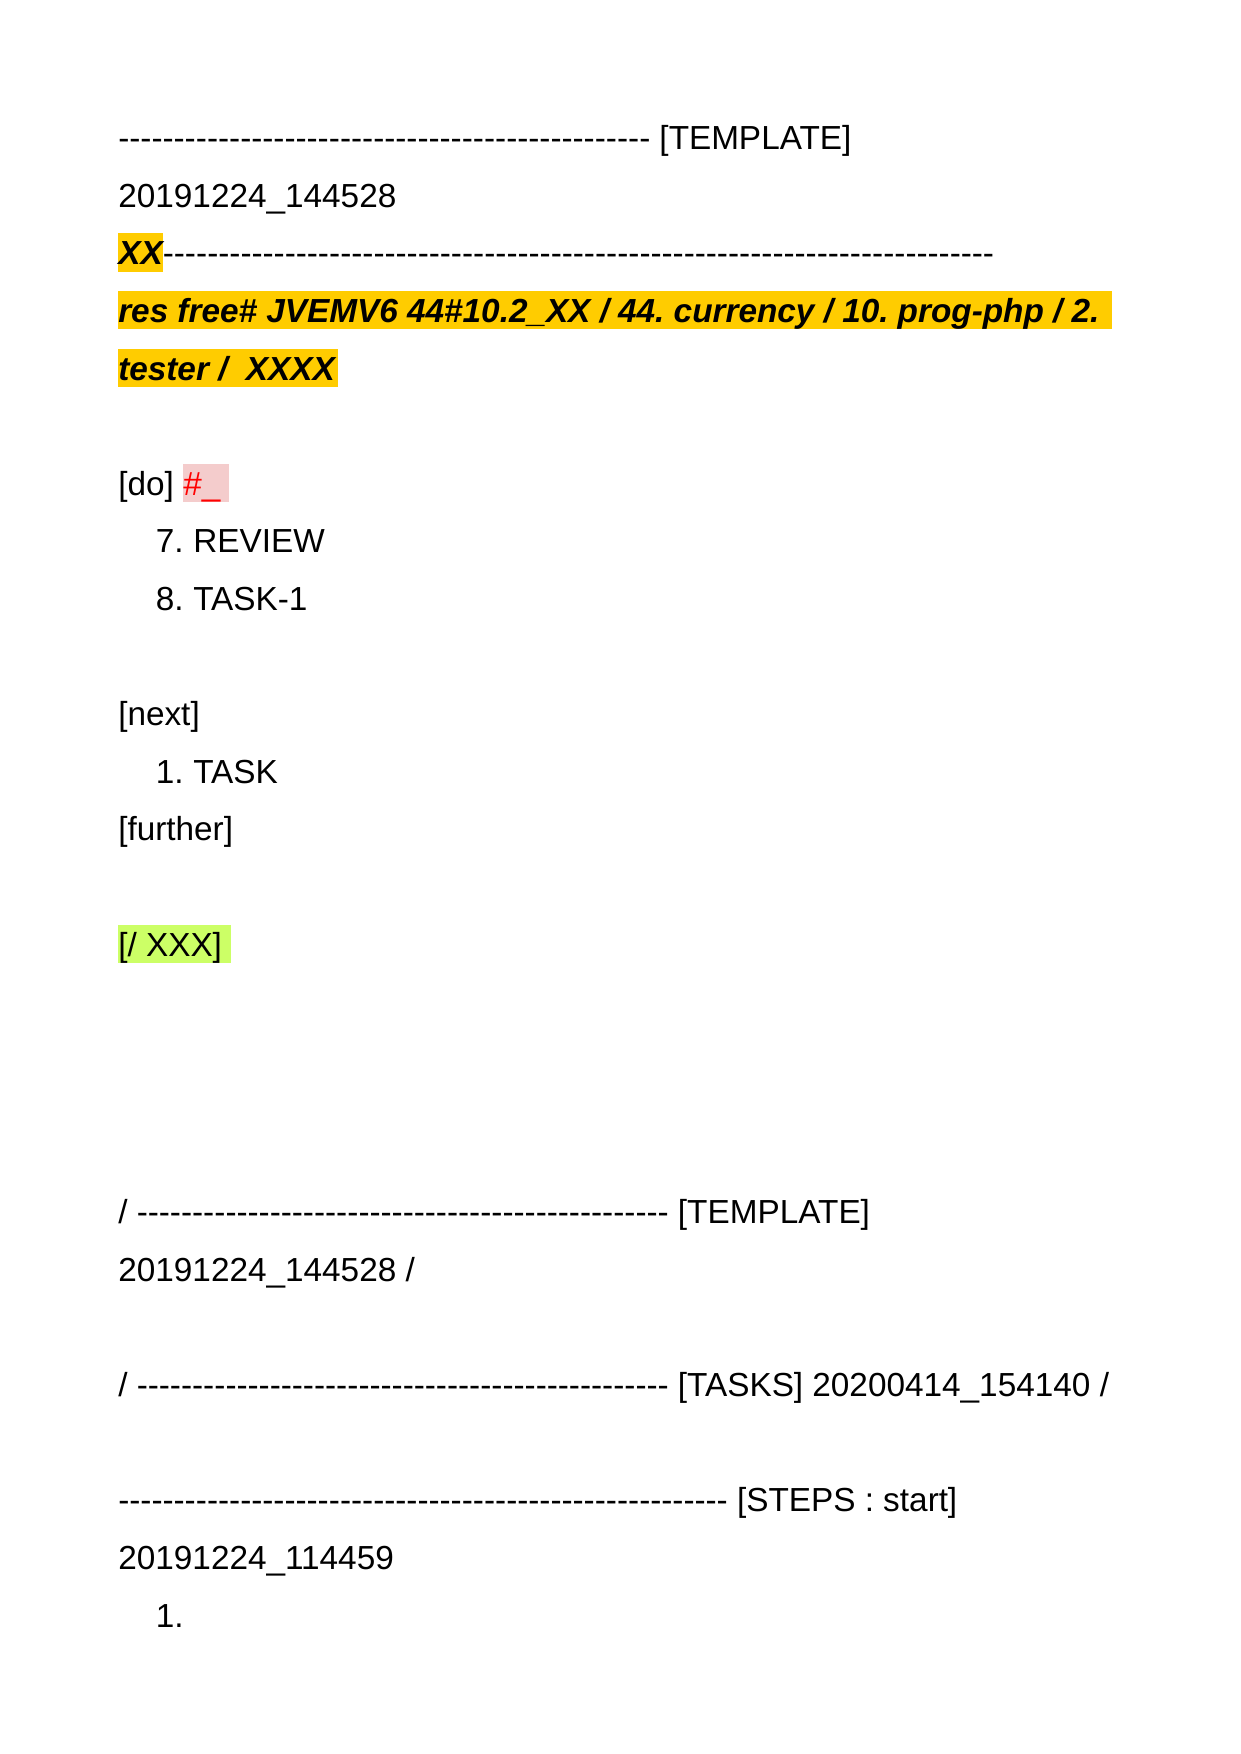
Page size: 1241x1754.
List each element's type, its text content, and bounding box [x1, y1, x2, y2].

text XX--------------------------------------------------------------------------- [118, 233, 1122, 272]
text / ------------------------------------------------ [TEMPLATE] 20191224_144528 / [118, 1192, 1122, 1288]
list REVIEW [156, 521, 1122, 560]
text [further] [118, 809, 1122, 848]
text [/ XXX] [118, 867, 1122, 963]
list TASK-1 [156, 579, 1122, 617]
text [do] #_ [118, 464, 1122, 502]
text ------------------------------------------------ [TEMPLATE] 20191224_144528 [118, 118, 1122, 214]
text ------------------------------------------------------- [STEPS : start] 20191224_114459 [118, 1481, 1122, 1577]
text / ------------------------------------------------ [TASKS] 20200414_154140 / [118, 1365, 1122, 1404]
list TASK [156, 752, 1122, 790]
text res free# JVEMV6 44#10.2_XX / 44. currency / 10. prog-php / 2. tester / XXXX [118, 291, 1122, 387]
text [next] [118, 694, 1122, 733]
